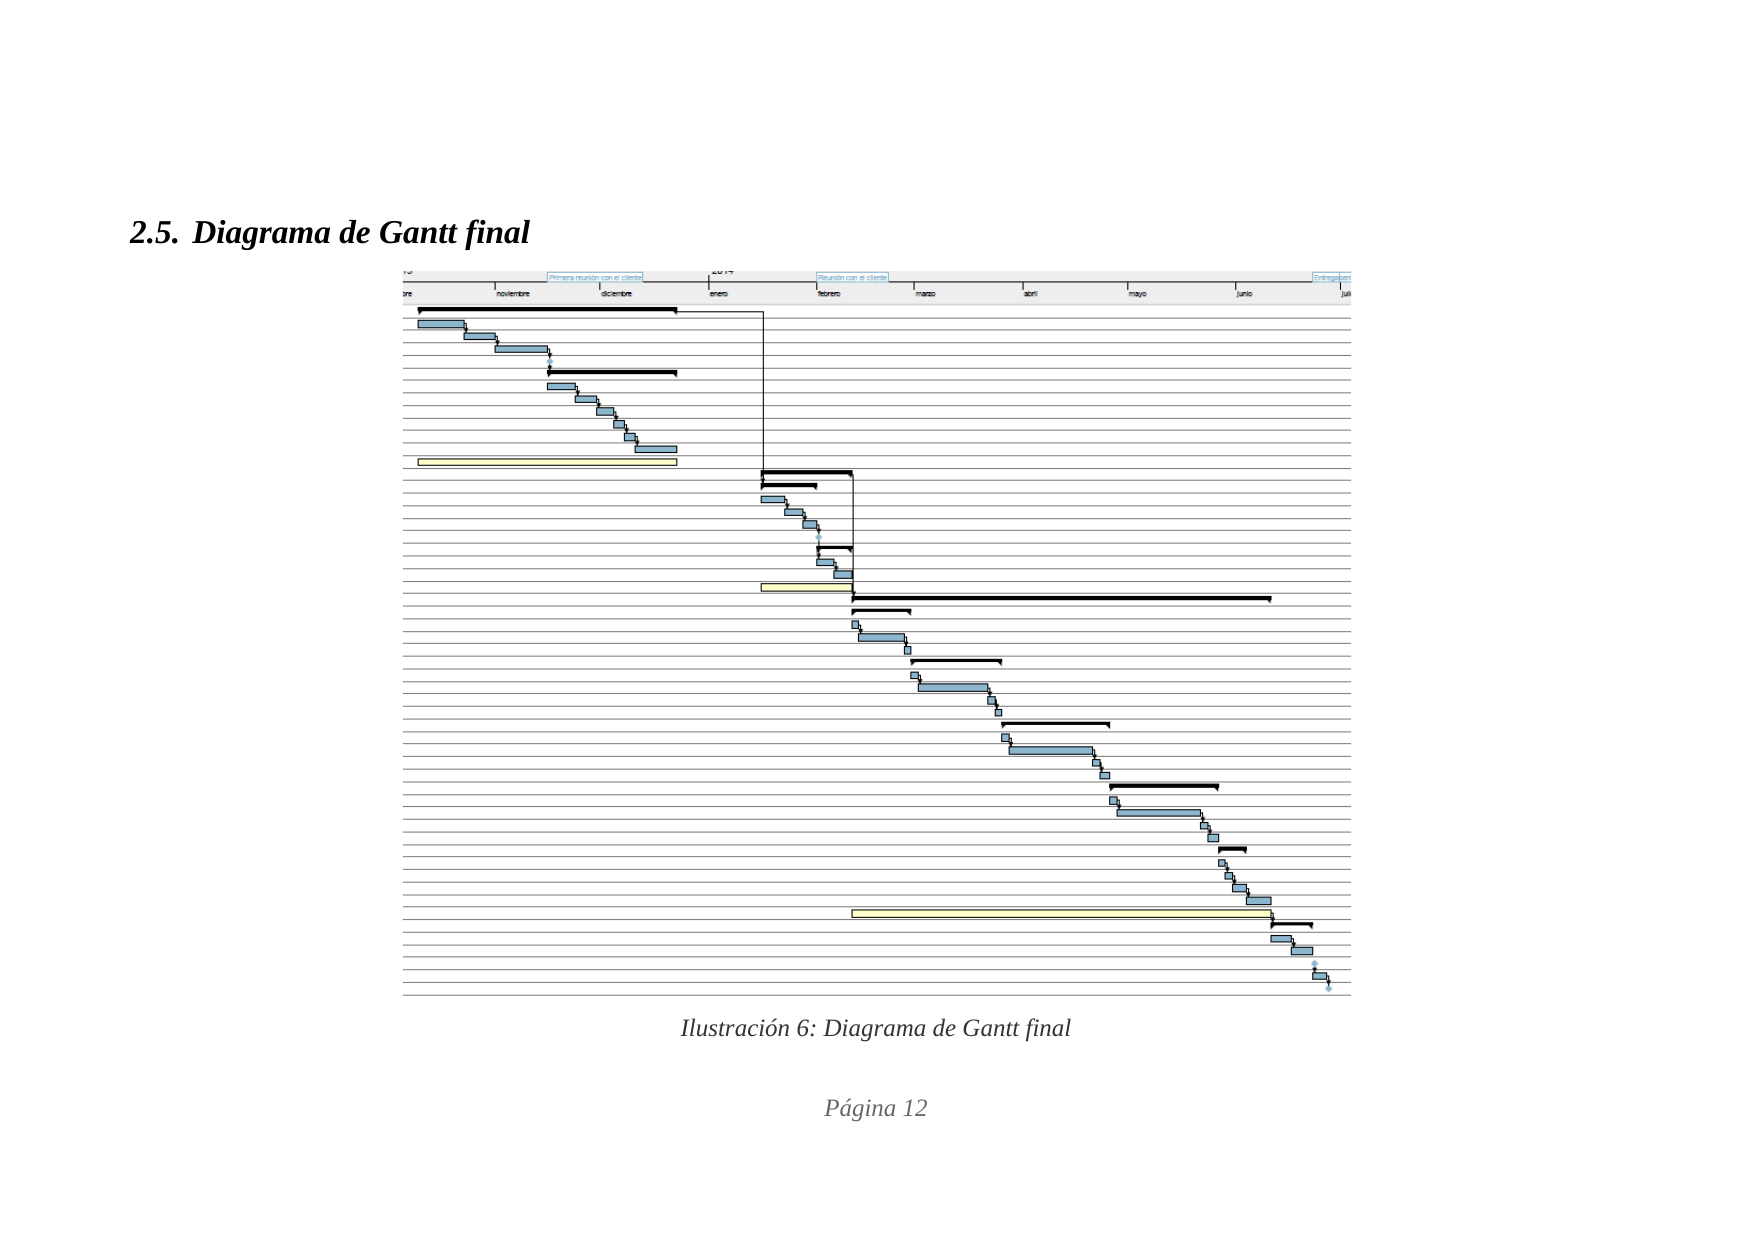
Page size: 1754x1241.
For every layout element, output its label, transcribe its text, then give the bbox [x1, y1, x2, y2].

picture [402, 271, 1352, 999]
subtitle Diagrama de Gantt final [130, 212, 1636, 251]
text Ilustración 6: Diagrama de Gantt final [396, 999, 1358, 1042]
